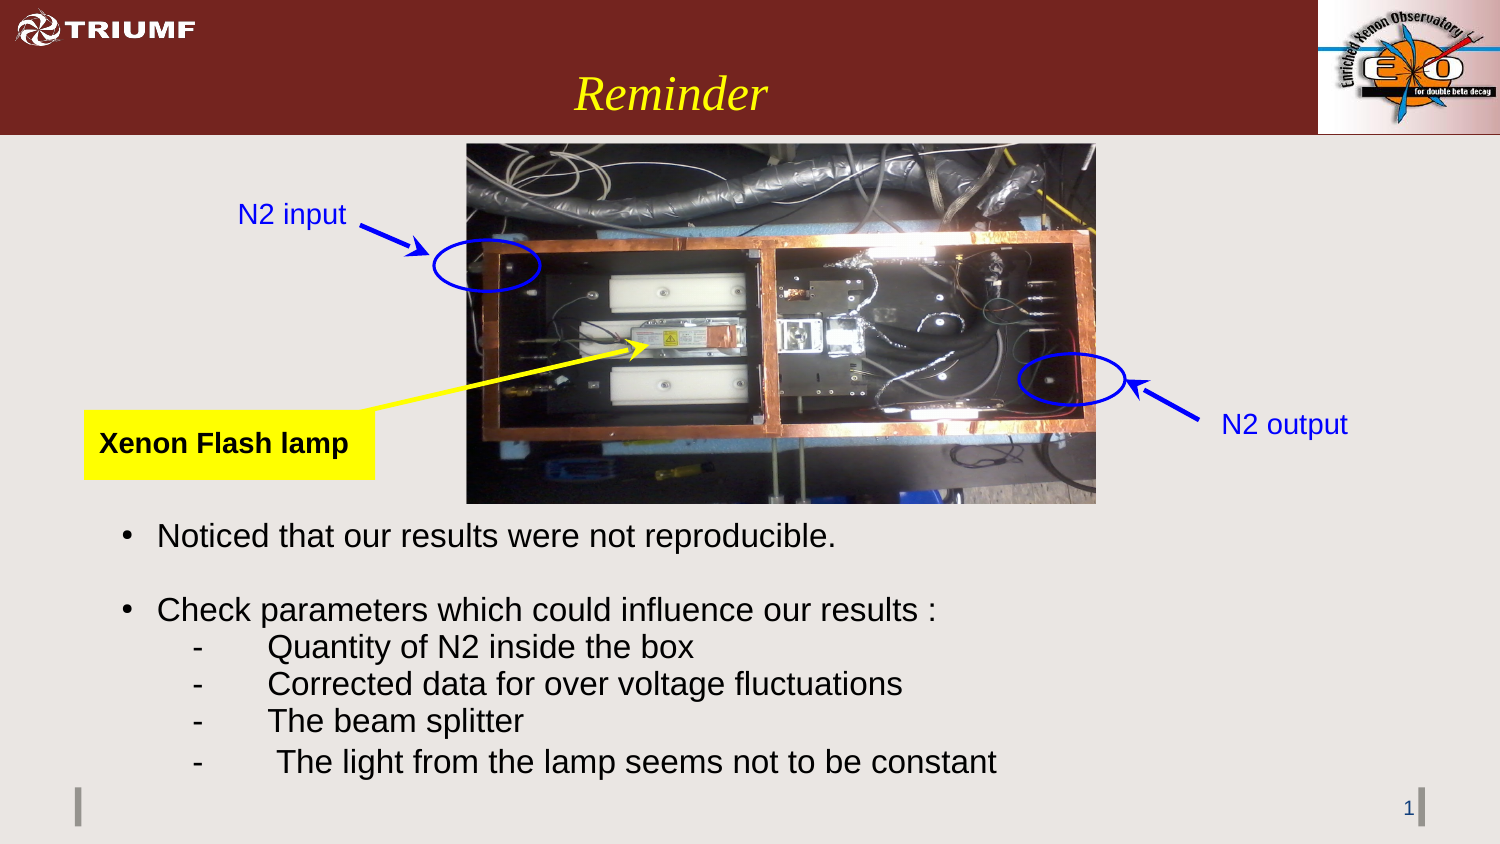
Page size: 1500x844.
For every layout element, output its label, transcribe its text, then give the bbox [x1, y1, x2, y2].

picture [466, 242, 538, 289]
picture [466, 143, 1096, 504]
slide_number [1395, 787, 1419, 844]
text_box N2 output [1206, 390, 1410, 454]
picture [15, 8, 195, 46]
text_box N2 input [222, 180, 376, 255]
picture [1021, 356, 1096, 403]
picture [1318, 0, 1500, 134]
text_box Noticed that our results were not reproducible. Check parameters which could influence our results : - Quantity of N2 inside the box - Corrected data for over voltage fluctuations - The beam splitter - The light from the lamp seems not to be constant [106, 510, 1352, 804]
text_box Reminder [559, 45, 945, 128]
text_box Xenon Flash lamp [84, 409, 376, 480]
